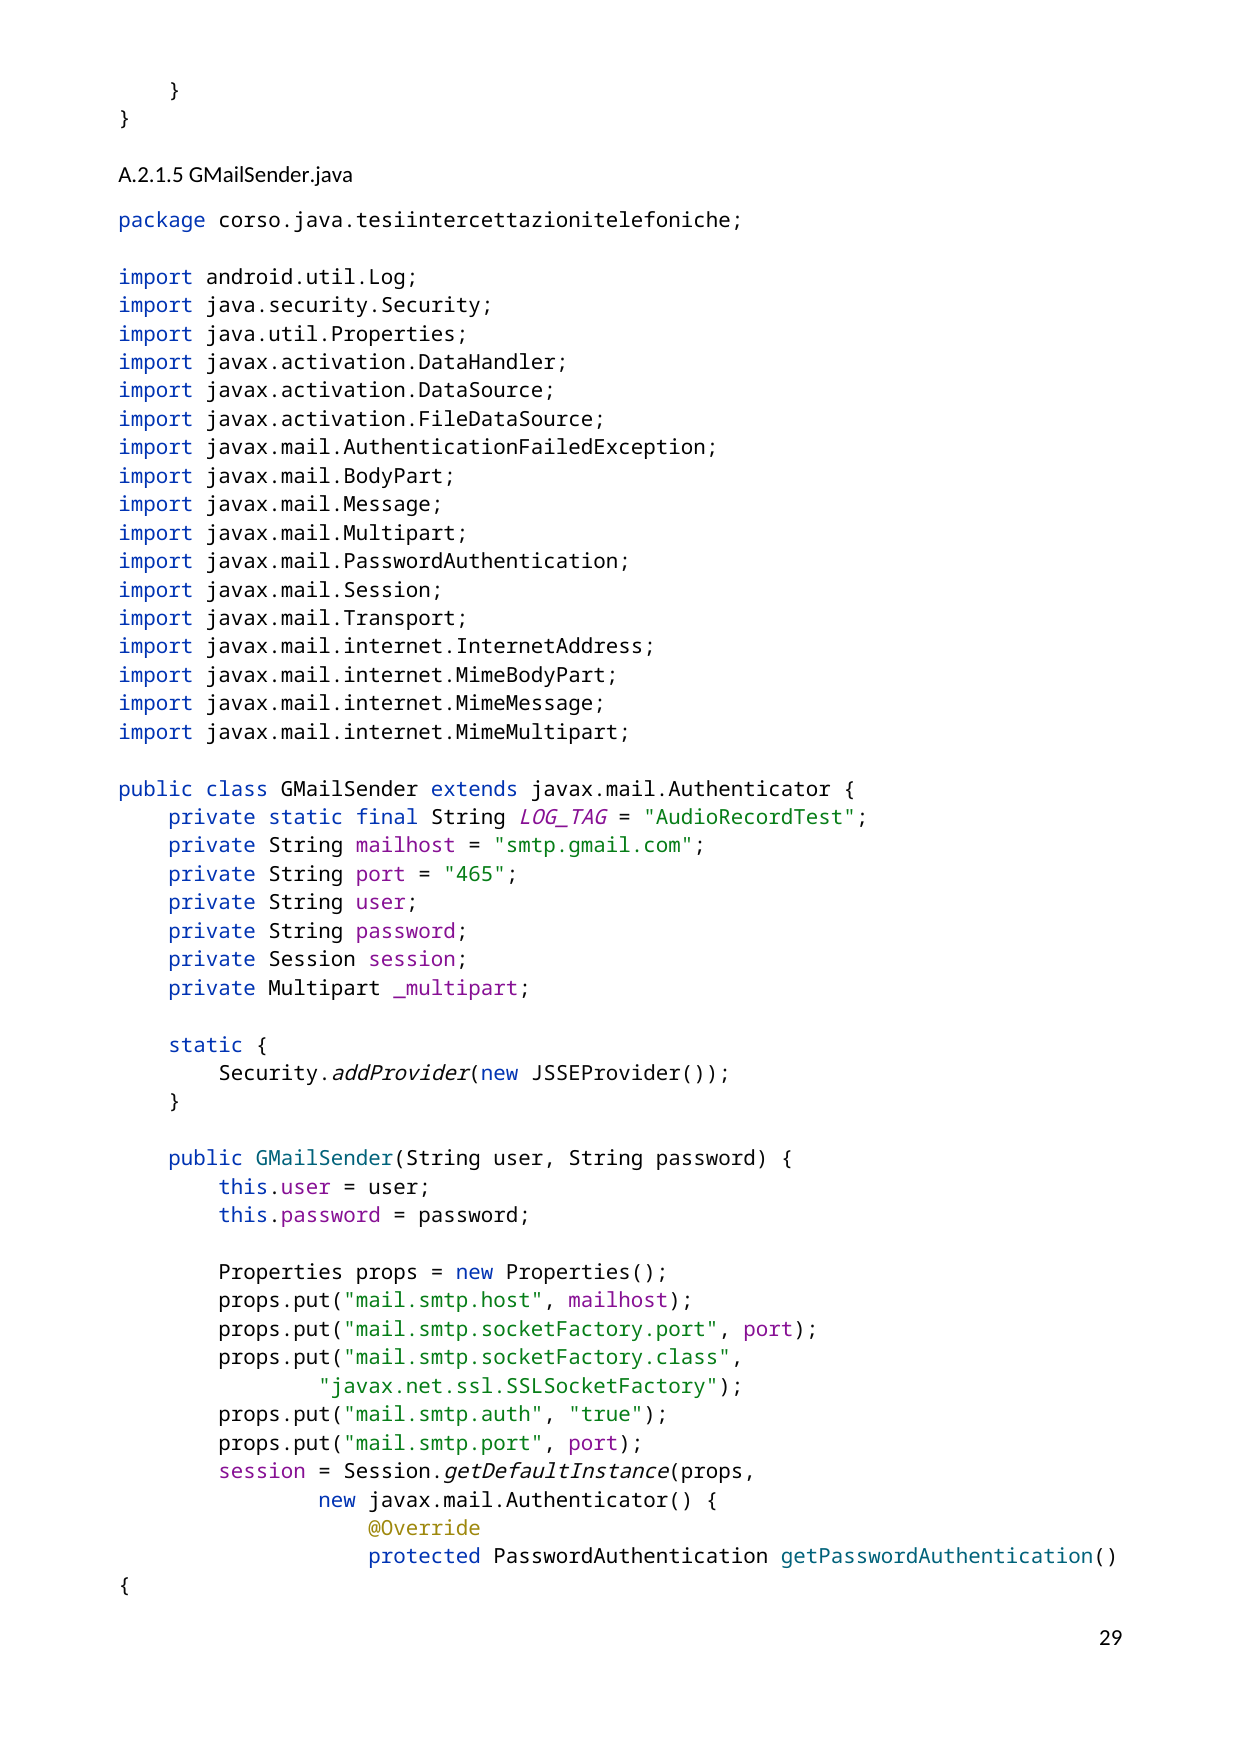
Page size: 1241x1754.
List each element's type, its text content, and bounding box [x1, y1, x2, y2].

text } } [118, 75, 1122, 132]
text package corso.java.tesiintercettazionitelefoniche; import android.util.Log; import java.security.Security; import java.util.Properties; import javax.activation.DataHandler; import javax.activation.DataSource; import javax.activation.FileDataSource; import javax.mail.AuthenticationFailedException; import javax.mail.BodyPart; import javax.mail.Message; import javax.mail.Multipart; import javax.mail.PasswordAuthentication; import javax.mail.Session; import javax.mail.Transport; import javax.mail.internet.InternetAddress; import javax.mail.internet.MimeBodyPart; import javax.mail.internet.MimeMessage; import javax.mail.internet.MimeMultipart; public class GMailSender extends javax.mail.Authenticator { private static final String LOG_TAG = "AudioRecordTest"; private String mailhost = "smtp.gmail.com"; private String port = "465"; private String user; private String password; private Session session; private Multipart _multipart; static { Security.addProvider(new JSSEProvider()); } public GMailSender(String user, String password) { this.user = user; this.password = password; Properties props = new Properties(); props.put("mail.smtp.host", mailhost); props.put("mail.smtp.socketFactory.port", port); props.put("mail.smtp.socketFactory.class", "javax.net.ssl.SSLSocketFactory"); props.put("mail.smtp.auth", "true"); props.put("mail.smtp.port", port); session = Session.getDefaultInstance(props, new javax.mail.Authenticator() { @Override protected PasswordAuthentication getPasswordAuthentication() { [118, 205, 1122, 1598]
text A.2.1.5 GMailSender.java [118, 160, 1122, 188]
